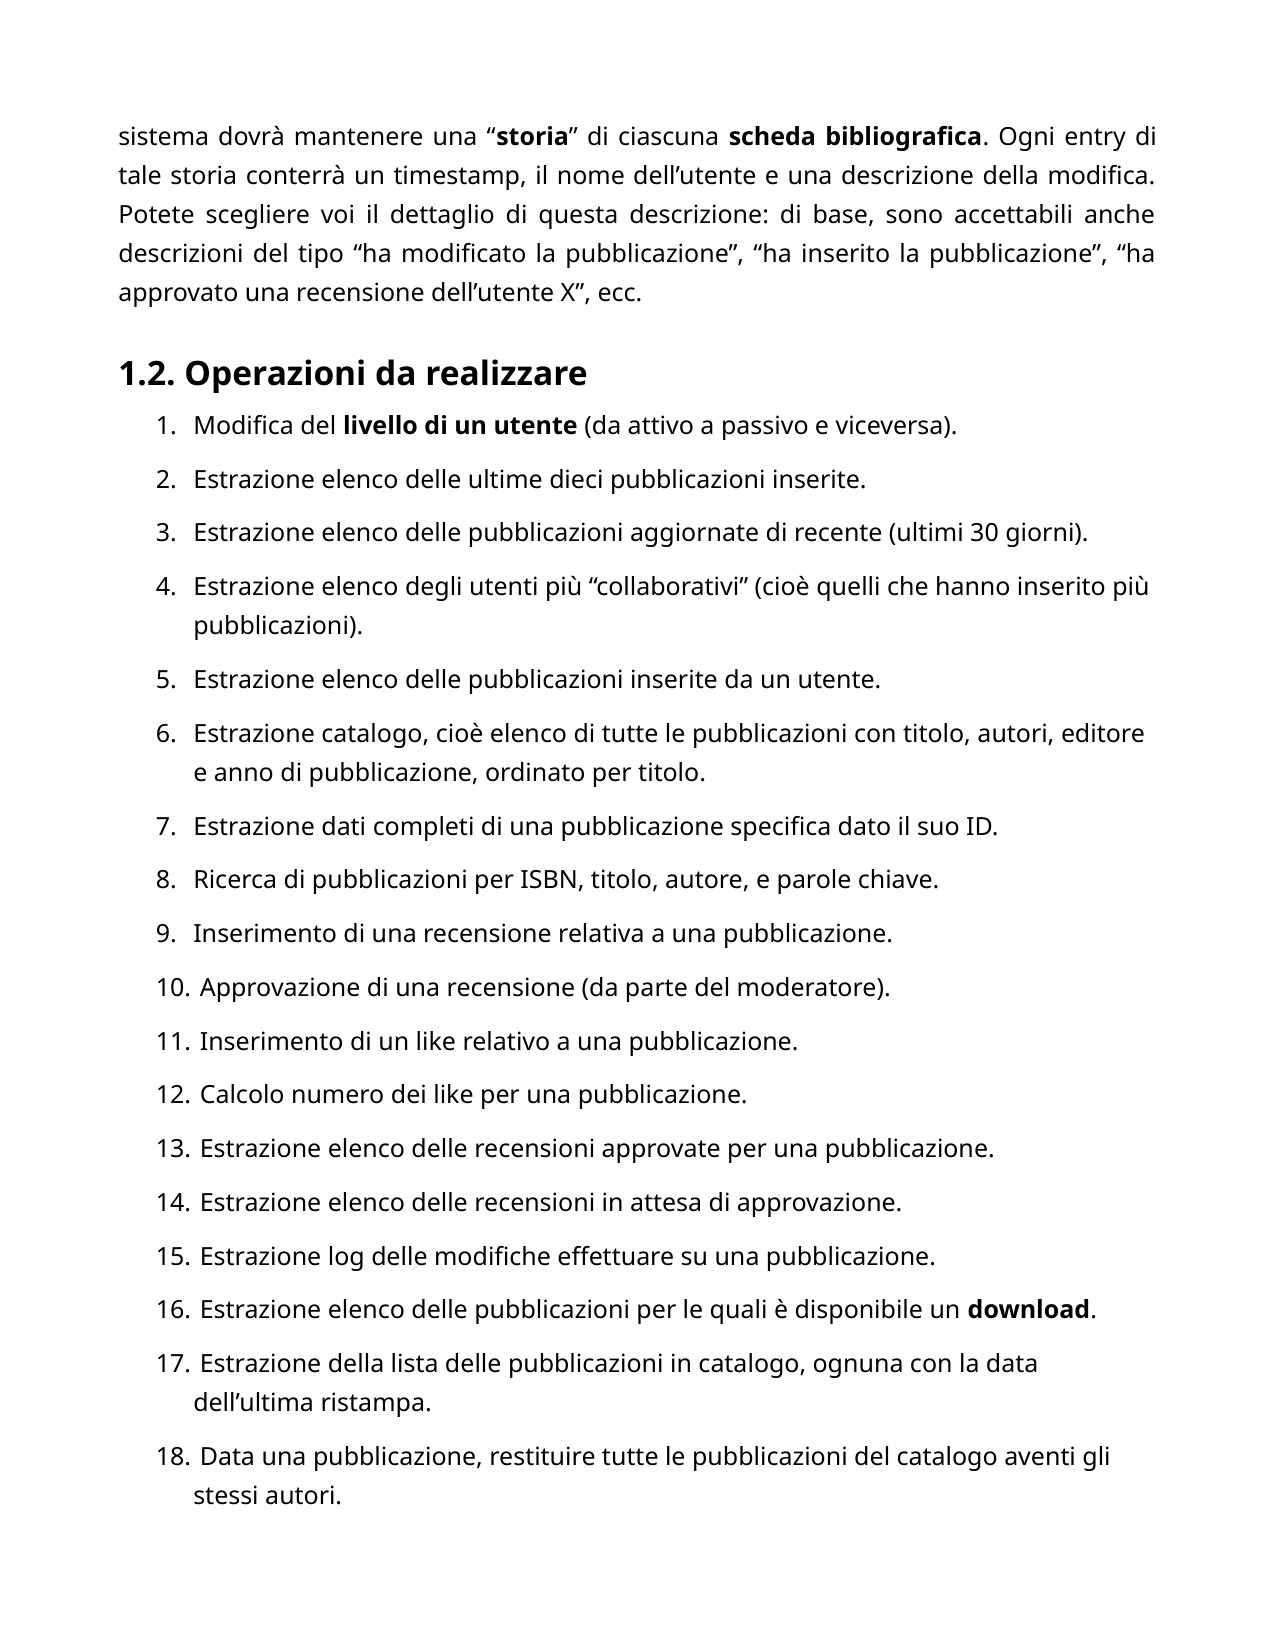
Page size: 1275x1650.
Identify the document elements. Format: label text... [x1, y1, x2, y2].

list Inserimento di una recensione relativa a una pubblicazione. [156, 916, 1157, 950]
list Estrazione elenco delle pubblicazioni aggiornate di recente (ultimi 30 giorni). [156, 515, 1157, 549]
list Inserimento di un like relativo a una pubblicazione. [156, 1023, 1157, 1057]
list Data una pubblicazione, restituire tutte le pubblicazioni del catalogo aventi gli stessi autori. [156, 1439, 1157, 1512]
list Estrazione catalogo, cioè elenco di tutte le pubblicazioni con titolo, autori, editore e anno di pubblicazione, ordinato per titolo. [156, 716, 1157, 789]
list Estrazione della lista delle pubblicazioni in catalogo, ognuna con la data dell’ultima ristampa. [156, 1346, 1157, 1419]
list Approvazione di una recensione (da parte del moderatore). [156, 970, 1157, 1004]
list Estrazione elenco delle recensioni approvate per una pubblicazione. [156, 1131, 1157, 1165]
text sistema dovrà mantenere una “storia” di ciascuna scheda bibliografica. Ogni entry di tale storia conterrà un timestamp, il nome dell’utente e una descrizione della modifica. Potete scegliere voi il dettaglio di questa descrizione: di base, sono accettabili anche descrizioni del tipo “ha modificato la pubblicazione”, “ha inserito la pubblicazione”, “ha approvato una recensione dell’utente X”, ecc. [118, 118, 1157, 309]
list Estrazione elenco degli utenti più “collaborativi” (cioè quelli che hanno inserito più pubblicazioni). [156, 569, 1157, 642]
subtitle 1.2. Operazioni da realizzare [118, 349, 1157, 395]
list Estrazione log delle modifiche effettuare su una pubblicazione. [156, 1238, 1157, 1272]
list Estrazione elenco delle pubblicazioni per le quali è disponibile un download. [156, 1292, 1157, 1326]
list Ricerca di pubblicazioni per ISBN, titolo, autore, e parole chiave. [156, 862, 1157, 896]
list Estrazione elenco delle pubblicazioni inserite da un utente. [156, 662, 1157, 696]
list Estrazione elenco delle ultime dieci pubblicazioni inserite. [156, 461, 1157, 495]
list Estrazione dati completi di una pubblicazione specifica dato il suo ID. [156, 808, 1157, 842]
list Calcolo numero dei like per una pubblicazione. [156, 1077, 1157, 1111]
list Estrazione elenco delle recensioni in attesa di approvazione. [156, 1185, 1157, 1219]
list Modifica del livello di un utente (da attivo a passivo e viceversa). [156, 408, 1157, 442]
